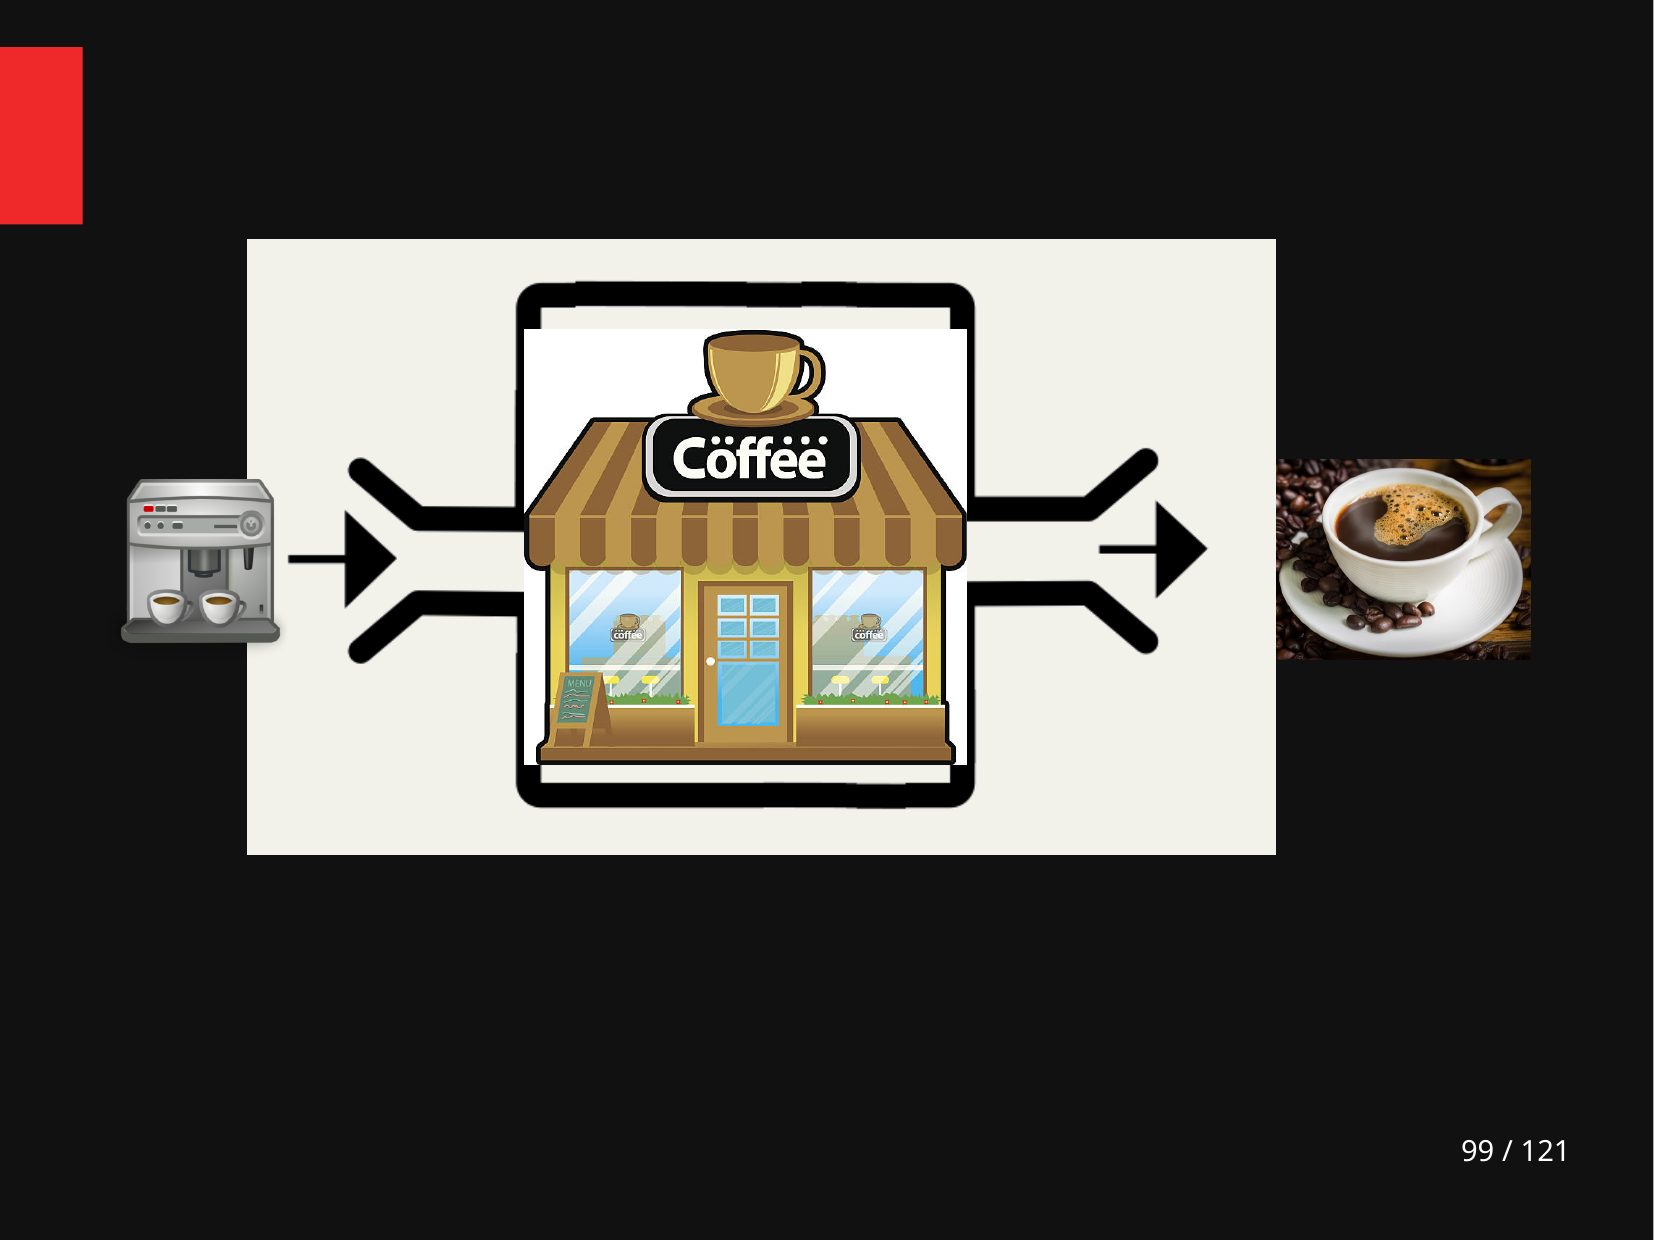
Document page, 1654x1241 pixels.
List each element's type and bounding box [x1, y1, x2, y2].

picture [105, 239, 1531, 856]
